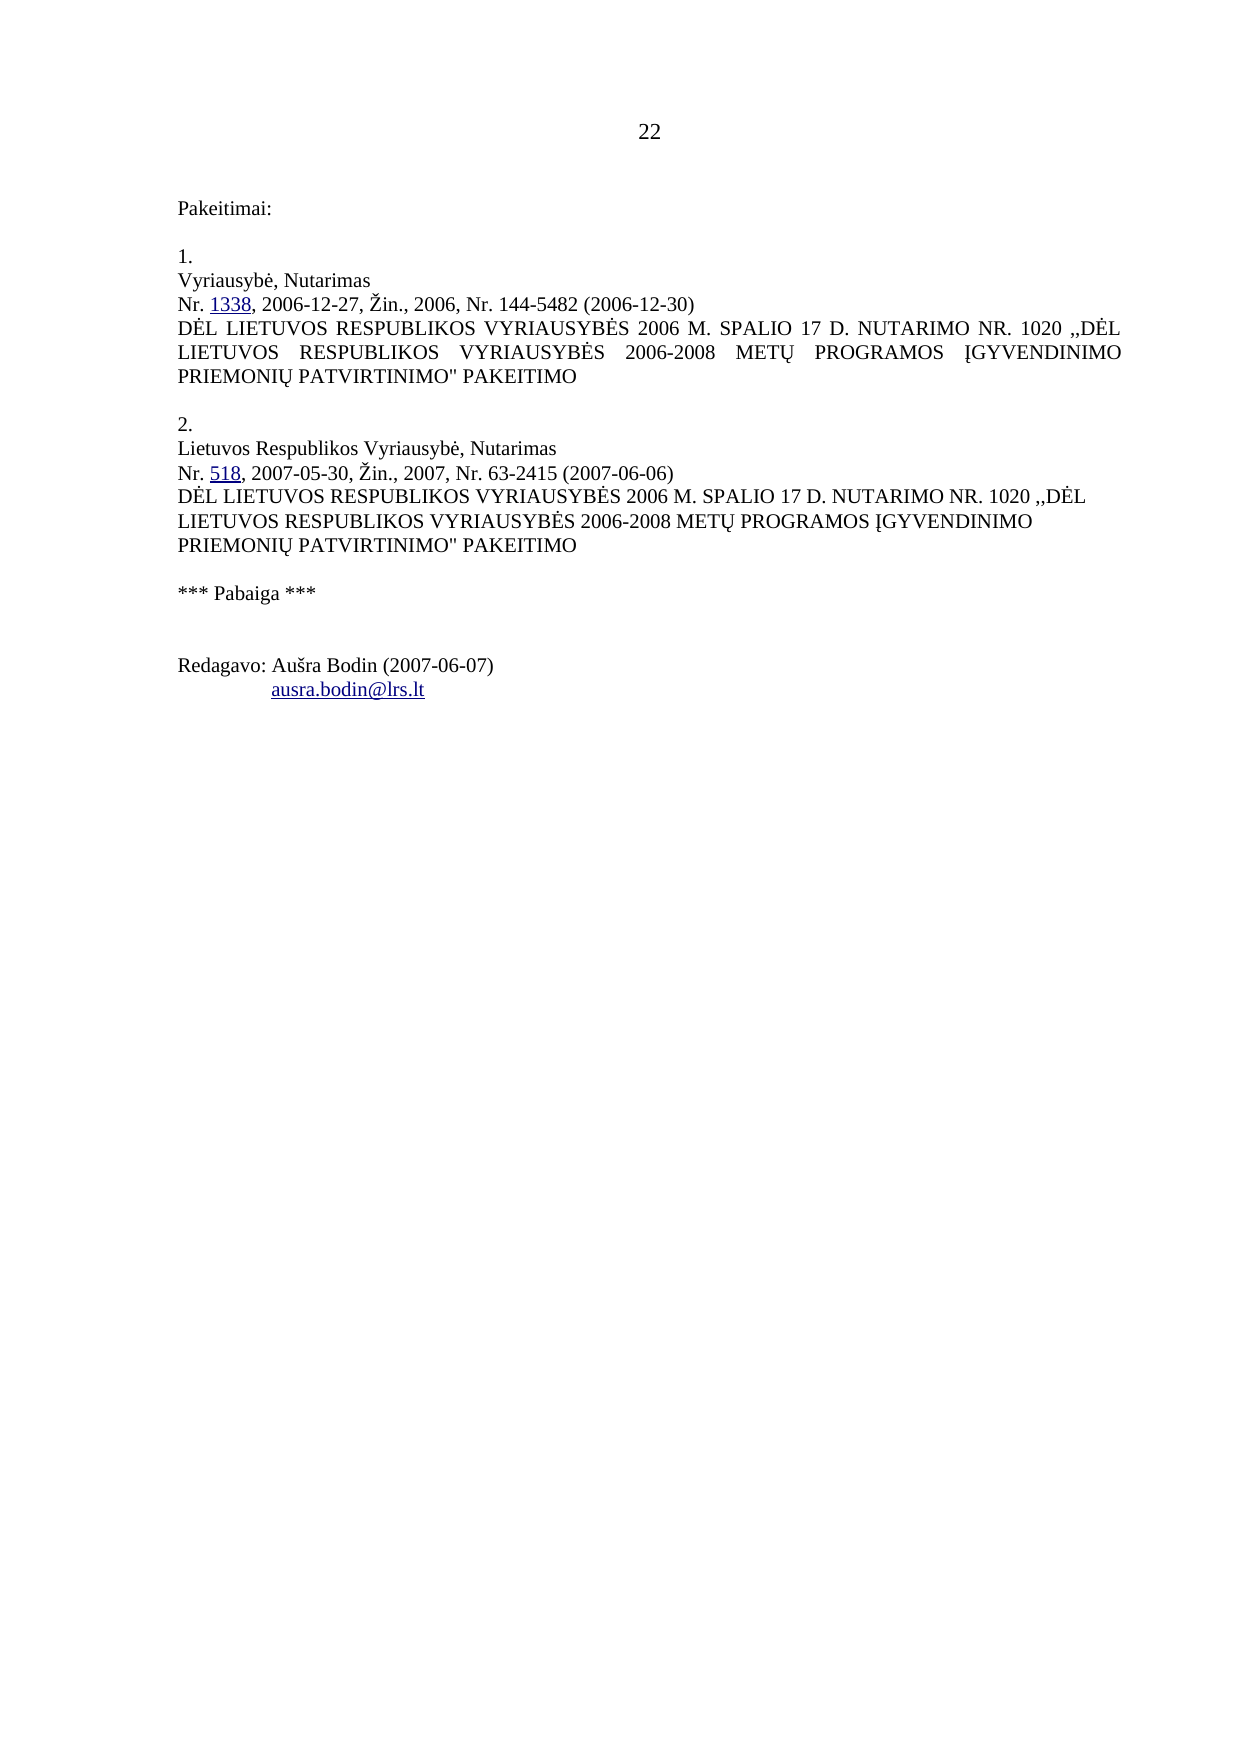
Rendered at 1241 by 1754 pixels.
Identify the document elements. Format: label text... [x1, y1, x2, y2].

text ausra.bodin@lrs.lt [177, 677, 1122, 701]
text 2. [177, 412, 1122, 436]
text Lietuvos Respublikos Vyriausybė, Nutarimas [177, 436, 1122, 460]
text Vyriausybė, Nutarimas [177, 268, 1122, 292]
text Pakeitimai: [177, 196, 1122, 220]
text Redagavo: Aušra Bodin (2007-06-07) [177, 653, 1122, 677]
text DĖL LIETUVOS RESPUBLIKOS VYRIAUSYBĖS 2006 M. SPALIO 17 D. NUTARIMO NR. 1020 ,,DĖL LIETUVOS RESPUBLIKOS VYRIAUSYBĖS 2006-2008 METŲ PROGRAMOS ĮGYVENDINIMO PRIEMONIŲ PATVIRTINIMO" PAKEITIMO [177, 316, 1122, 388]
text Nr. 518, 2007-05-30, Žin., 2007, Nr. 63-2415 (2007-06-06) [177, 460, 1122, 484]
text *** Pabaiga *** [177, 581, 1122, 605]
text DĖL LIETUVOS RESPUBLIKOS VYRIAUSYBĖS 2006 M. SPALIO 17 D. NUTARIMO NR. 1020 ,,DĖL LIETUVOS RESPUBLIKOS VYRIAUSYBĖS 2006-2008 METŲ PROGRAMOS ĮGYVENDINIMO PRIEMONIŲ PATVIRTINIMO" PAKEITIMO [177, 484, 1122, 557]
text Nr. 1338, 2006-12-27, Žin., 2006, Nr. 144-5482 (2006-12-30) [177, 292, 1122, 316]
text 1. [177, 244, 1122, 268]
